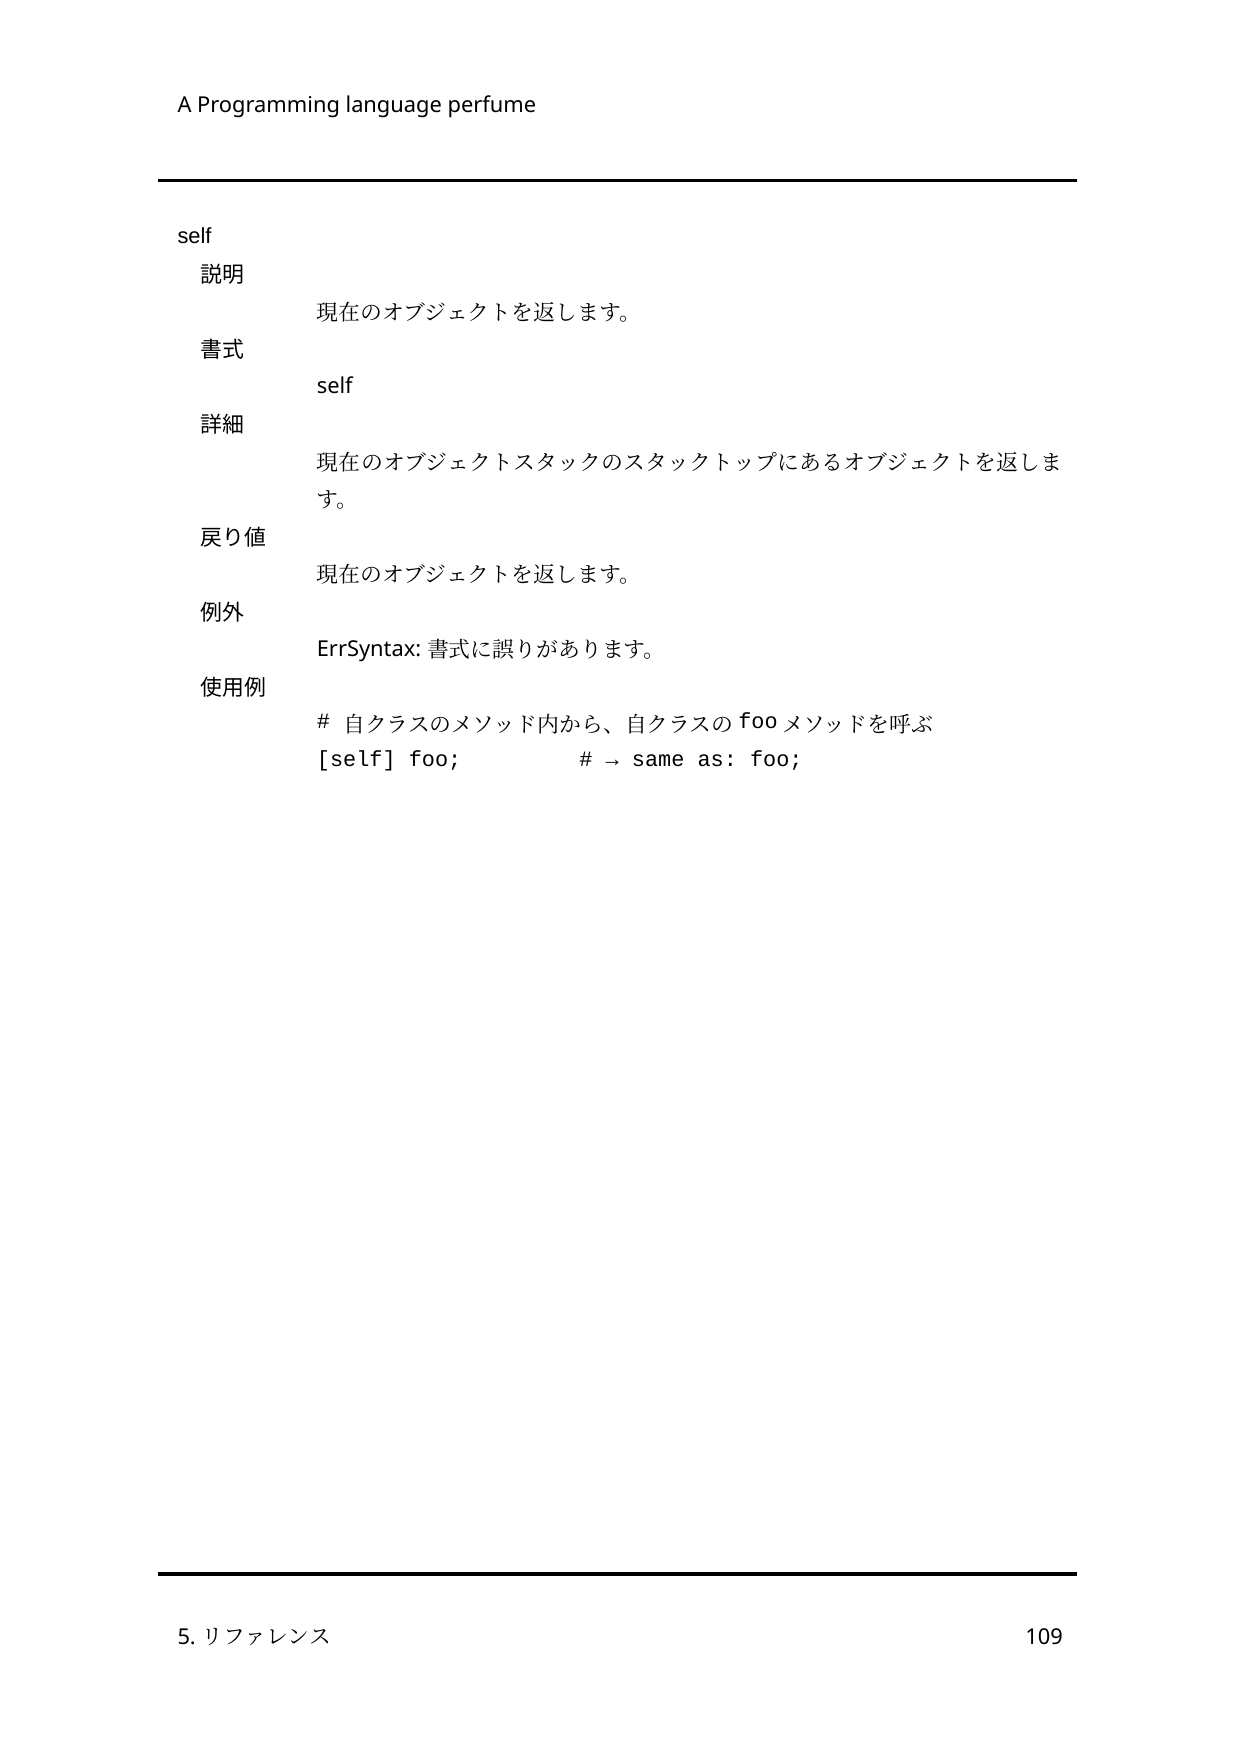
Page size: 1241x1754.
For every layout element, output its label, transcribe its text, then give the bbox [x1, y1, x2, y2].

table_cell ErrSyntax: 書式に誤りがあります。 [317, 592, 1063, 667]
table_cell 現在のオブジェクトスタックのスタックトップにあるオブジェクトを返します。 [317, 404, 1063, 517]
table_header 説明 [200, 254, 317, 329]
table_cell 現在のオブジェクトを返します。 [317, 517, 1063, 592]
table_cell 書式 [200, 329, 317, 404]
table_cell 例外 [200, 592, 317, 667]
subtitle self [177, 217, 1063, 254]
table_cell 戻り値 [200, 517, 317, 592]
table_header 現在のオブジェクトを返します。 [317, 254, 1063, 329]
table_cell 使用例 [200, 667, 317, 779]
table_cell 詳細 [200, 404, 317, 517]
table_cell # 自クラスのメソッド内から、自クラスのfooメソッドを呼ぶ [self] foo; # → same as: foo; [317, 667, 1063, 779]
table_cell self [317, 329, 1063, 404]
